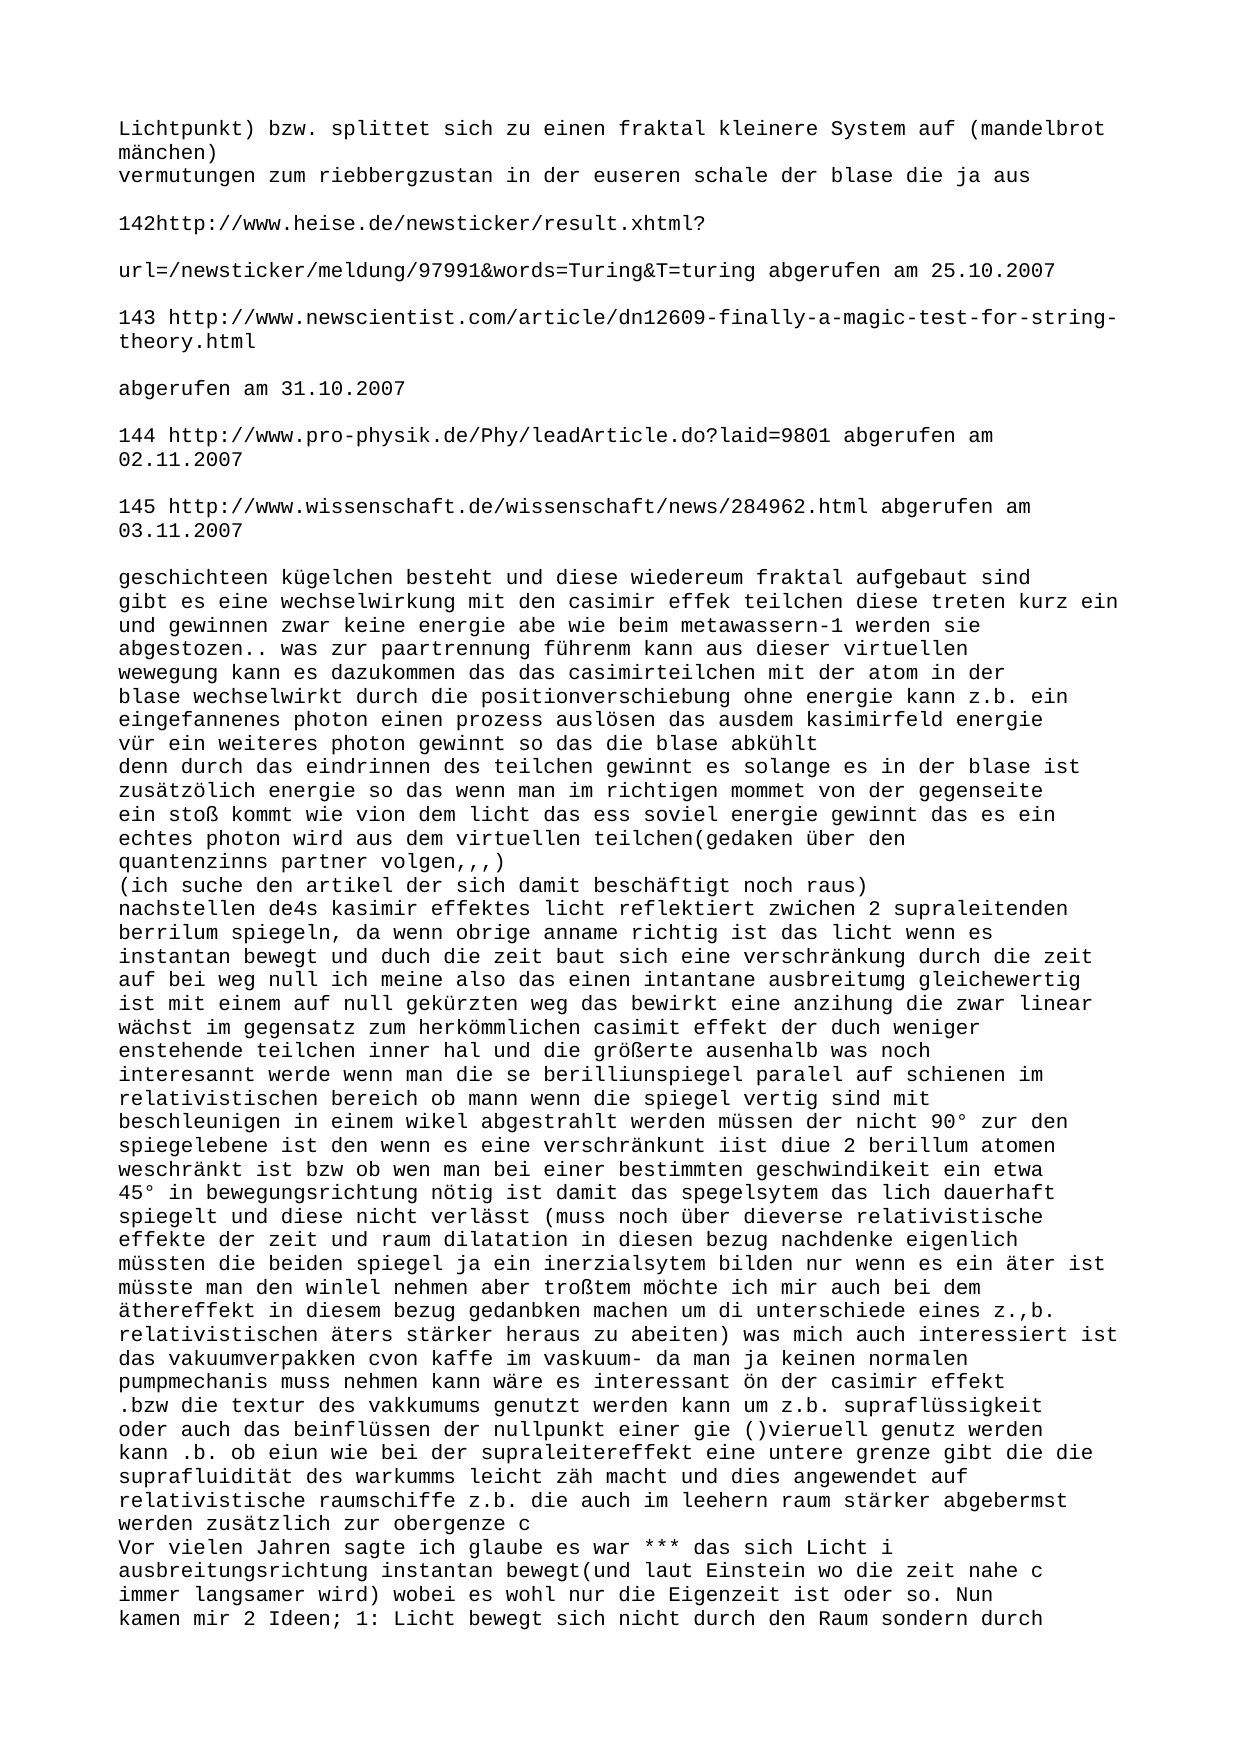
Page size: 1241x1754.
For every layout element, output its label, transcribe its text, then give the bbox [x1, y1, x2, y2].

text kamen mir 2 Ideen; 1: Licht bewegt sich nicht durch den Raum sondern durch [118, 1608, 1122, 1631]
text berrilum spiegeln, da wenn obrige anname richtig ist das licht wenn es [118, 922, 1122, 946]
text nachstellen de4s kasimir effektes licht reflektiert zwichen 2 supraleitenden [118, 898, 1122, 922]
text immer langsamer wird) wobei es wohl nur die Eigenzeit ist oder so. Nun [118, 1584, 1122, 1608]
text 45° in bewegungsrichtung nötig ist damit das spegelsytem das lich dauerhaft [118, 1182, 1122, 1206]
text beschleunigen in einem wikel abgestrahlt werden müssen der nicht 90° zur den [118, 1111, 1122, 1135]
text url=/newsticker/meldung/97991&words=Turing&T=turing abgerufen am 25.10.2007 [118, 260, 1122, 284]
text blase wechselwirkt durch die positionverschiebung ohne energie kann z.b. ein [118, 686, 1122, 709]
text ein stoß kommt wie vion dem licht das ess soviel energie gewinnt das es ein [118, 804, 1122, 827]
text enstehende teilchen inner hal und die größerte ausenhalb was noch [118, 1040, 1122, 1064]
text wewegung kann es dazukommen das das casimirteilchen mit der atom in der [118, 662, 1122, 686]
text ausbreitungsrichtung instantan bewegt(und laut Einstein wo die zeit nahe c [118, 1561, 1122, 1584]
text mänchen) [118, 142, 1122, 165]
text effekte der zeit und raum dilatation in diesen bezug nachdenke eigenlich [118, 1229, 1122, 1253]
text vermutungen zum riebbergzustan in der euseren schale der blase die ja aus [118, 165, 1122, 189]
text werden zusätzlich zur obergenze c [118, 1513, 1122, 1537]
text kann .b. ob eiun wie bei der supraleitereffekt eine untere grenze gibt die die [118, 1442, 1122, 1466]
text spiegelt und diese nicht verlässt (muss noch über dieverse relativistische [118, 1206, 1122, 1229]
text relativistische raumschiffe z.b. die auch im leehern raum stärker abgebermst [118, 1489, 1122, 1513]
text geschichteen kügelchen besteht und diese wiedereum fraktal aufgebaut sind [118, 567, 1122, 591]
text relativistischen bereich ob mann wenn die spiegel vertig sind mit [118, 1088, 1122, 1111]
text denn durch das eindrinnen des teilchen gewinnt es solange es in der blase ist [118, 757, 1122, 780]
text das vakuumverpakken cvon kaffe im vaskuum- da man ja keinen normalen [118, 1348, 1122, 1371]
text wächst im gegensatz zum herkömmlichen casimit effekt der duch weniger [118, 1017, 1122, 1040]
text abgerufen am 31.10.2007 [118, 378, 1122, 402]
text 144 http://www.pro-physik.de/Phy/leadArticle.do?laid=9801 abgerufen am 02.11.2007 [118, 426, 1122, 473]
text Lichtpunkt) bzw. splittet sich zu einen fraktal kleinere System auf (mandelbrot [118, 118, 1122, 142]
text 143 http://www.newscientist.com/article/dn12609-finally-a-magic-test-for-string-theory.html [118, 307, 1122, 354]
text quantenzinns partner volgen,,,) [118, 851, 1122, 875]
text abgestozen.. was zur paartrennung führenm kann aus dieser virtuellen [118, 638, 1122, 662]
text auf bei weg null ich meine also das einen intantane ausbreitumg gleichewertig [118, 969, 1122, 993]
text instantan bewegt und duch die zeit baut sich eine verschränkung durch die zeit [118, 946, 1122, 969]
text müssten die beiden spiegel ja ein inerzialsytem bilden nur wenn es ein äter ist [118, 1253, 1122, 1277]
text und gewinnen zwar keine energie abe wie beim metawassern-1 werden sie [118, 615, 1122, 638]
text müsste man den winlel nehmen aber troßtem möchte ich mir auch bei dem [118, 1277, 1122, 1300]
text relativistischen äters stärker heraus zu abeiten) was mich auch interessiert ist [118, 1324, 1122, 1348]
text 142http://www.heise.de/newsticker/result.xhtml? [118, 213, 1122, 236]
text (ich suche den artikel der sich damit beschäftigt noch raus) [118, 875, 1122, 898]
text spiegelebene ist den wenn es eine verschränkunt iist diue 2 berillum atomen [118, 1135, 1122, 1158]
text äthereffekt in diesem bezug gedanbken machen um di unterschiede eines z.,b. [118, 1300, 1122, 1324]
text 145 http://www.wissenschaft.de/wissenschaft/news/284962.html abgerufen am 03.11.2007 [118, 496, 1122, 544]
text eingefannenes photon einen prozess auslösen das ausdem kasimirfeld energie [118, 709, 1122, 733]
text weschränkt ist bzw ob wen man bei einer bestimmten geschwindikeit ein etwa [118, 1158, 1122, 1182]
text vür ein weiteres photon gewinnt so das die blase abkühlt [118, 733, 1122, 757]
text gibt es eine wechselwirkung mit den casimir effek teilchen diese treten kurz ein [118, 591, 1122, 615]
text Vor vielen Jahren sagte ich glaube es war *** das sich Licht i [118, 1537, 1122, 1561]
text zusätzölich energie so das wenn man im richtigen mommet von der gegenseite [118, 780, 1122, 804]
text echtes photon wird aus dem virtuellen teilchen(gedaken über den [118, 827, 1122, 851]
text pumpmechanis muss nehmen kann wäre es interessant ön der casimir effekt [118, 1371, 1122, 1395]
text interesannt werde wenn man die se berilliunspiegel paralel auf schienen im [118, 1064, 1122, 1088]
text .bzw die textur des vakkumums genutzt werden kann um z.b. supraflüssigkeit [118, 1395, 1122, 1419]
text suprafluidität des warkumms leicht zäh macht und dies angewendet auf [118, 1466, 1122, 1489]
text oder auch das beinflüssen der nullpunkt einer gie ()vieruell genutz werden [118, 1419, 1122, 1442]
text ist mit einem auf null gekürzten weg das bewirkt eine anzihung die zwar linear [118, 993, 1122, 1017]
